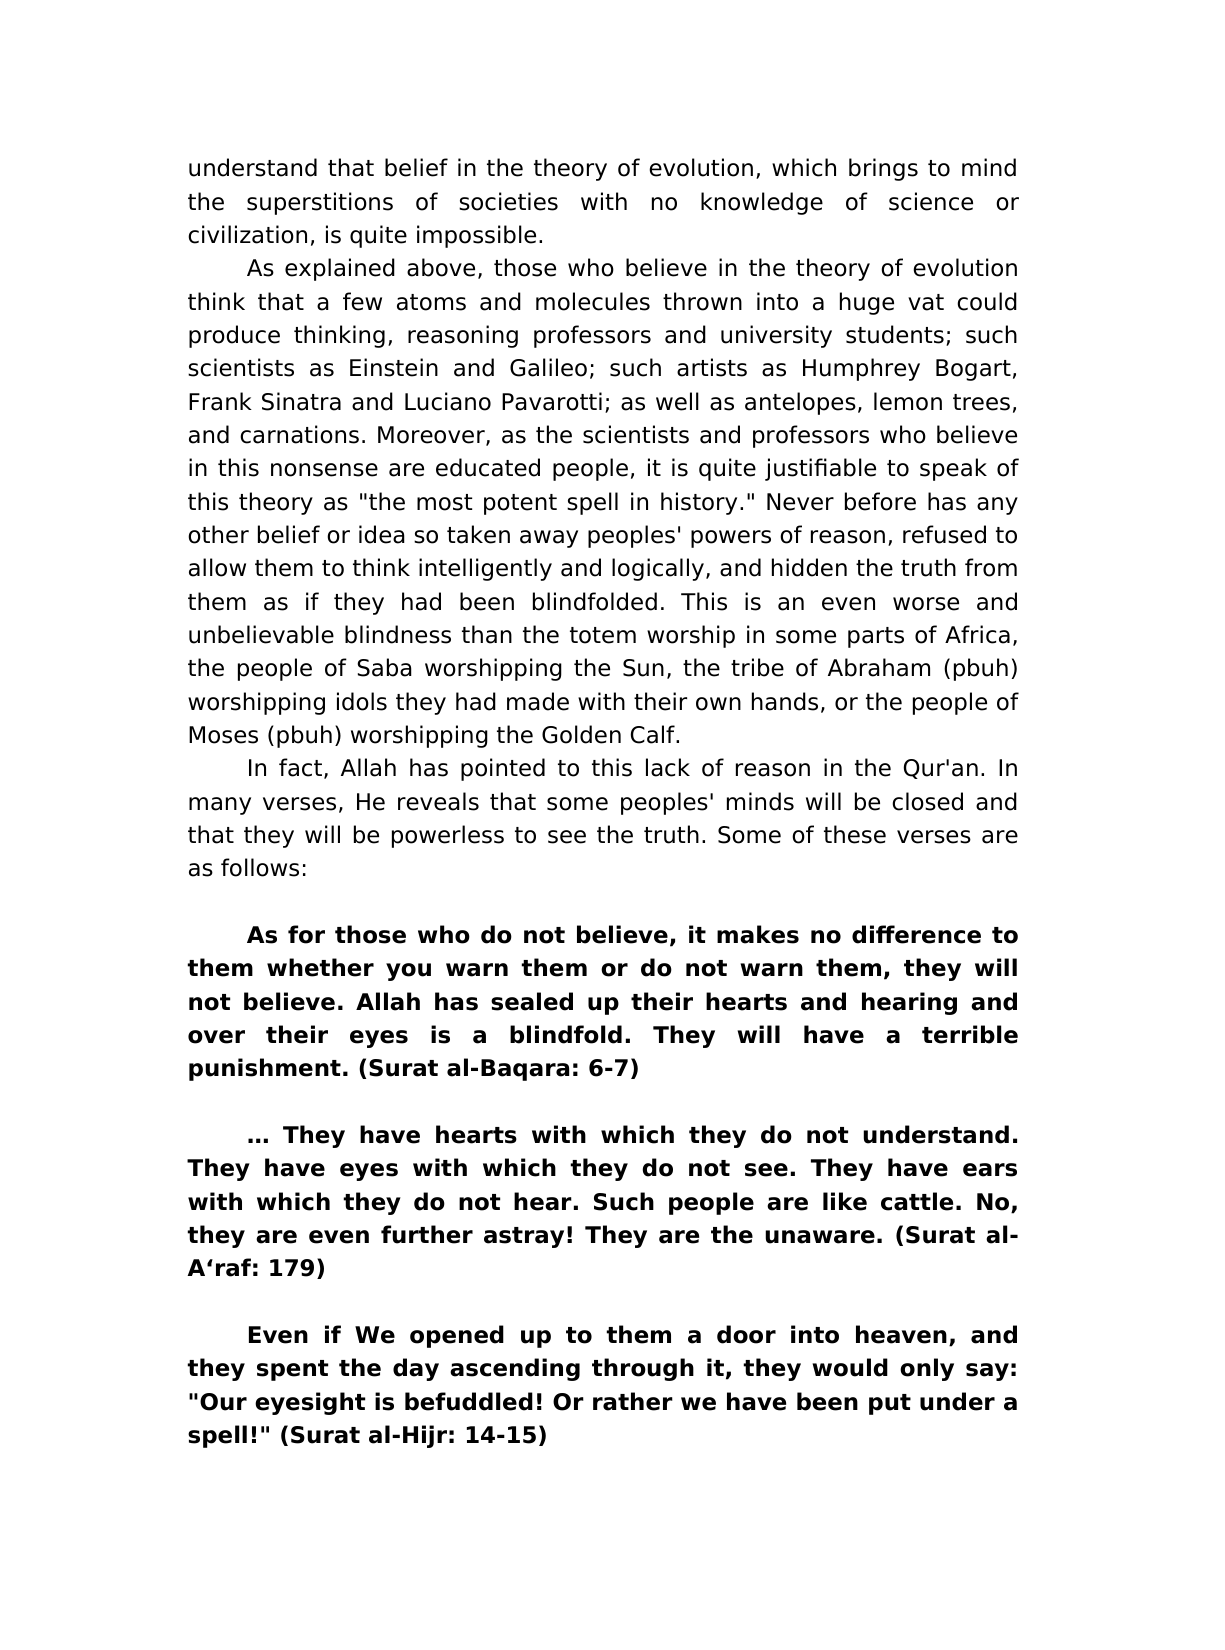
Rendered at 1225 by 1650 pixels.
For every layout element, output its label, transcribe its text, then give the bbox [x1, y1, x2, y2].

text … They have hearts with which they do not understand. They have eyes with which they do not see. They have ears with which they do not hear. Such people are like cattle. No, they are even further astray! They are the unaware. (Surat al-A‘raf: 179) [187, 1117, 1020, 1283]
text As explained above, those who believe in the theory of evolution think that a few atoms and molecules thrown into a huge vat could produce thinking, reasoning professors and university students; such scientists as Einstein and Galileo; such artists as Humphrey Bogart, Frank Sinatra and Luciano Pavarotti; as well as antelopes, lemon trees, and carnations. Moreover, as the scientists and professors who believe in this nonsense are educated people, it is quite justifiable to speak of this theory as "the most potent spell in history." Never before has any other belief or idea so taken away peoples' powers of reason, refused to allow them to think intelligently and logically, and hidden the truth from them as if they had been blindfolded. This is an even worse and unbelievable blindness than the totem worship in some parts of Africa, the people of Saba worshipping the Sun, the tribe of Abraham (pbuh) worshipping idols they had made with their own hands, or the people of Moses (pbuh) worshipping the Golden Calf. [187, 250, 1020, 750]
text In fact, Allah has pointed to this lack of reason in the Qur'an. In many verses, He reveals that some peoples' minds will be closed and that they will be powerless to see the truth. Some of these verses are as follows: [187, 750, 1020, 883]
text As for those who do not believe, it makes no difference to them whether you warn them or do not warn them, they will not believe. Allah has sealed up their hearts and hearing and over their eyes is a blindfold. They will have a terrible punishment. (Surat al-Baqara: 6-7) [187, 917, 1020, 1083]
text understand that belief in the theory of evolution, which brings to mind the superstitions of societies with no knowledge of science or civilization, is quite impossible. [187, 150, 1020, 250]
text Even if We opened up to them a door into heaven, and they spent the day ascending through it, they would only say: "Our eyesight is befuddled! Or rather we have been put under a spell!" (Surat al-Hijr: 14-15) [187, 1317, 1020, 1450]
